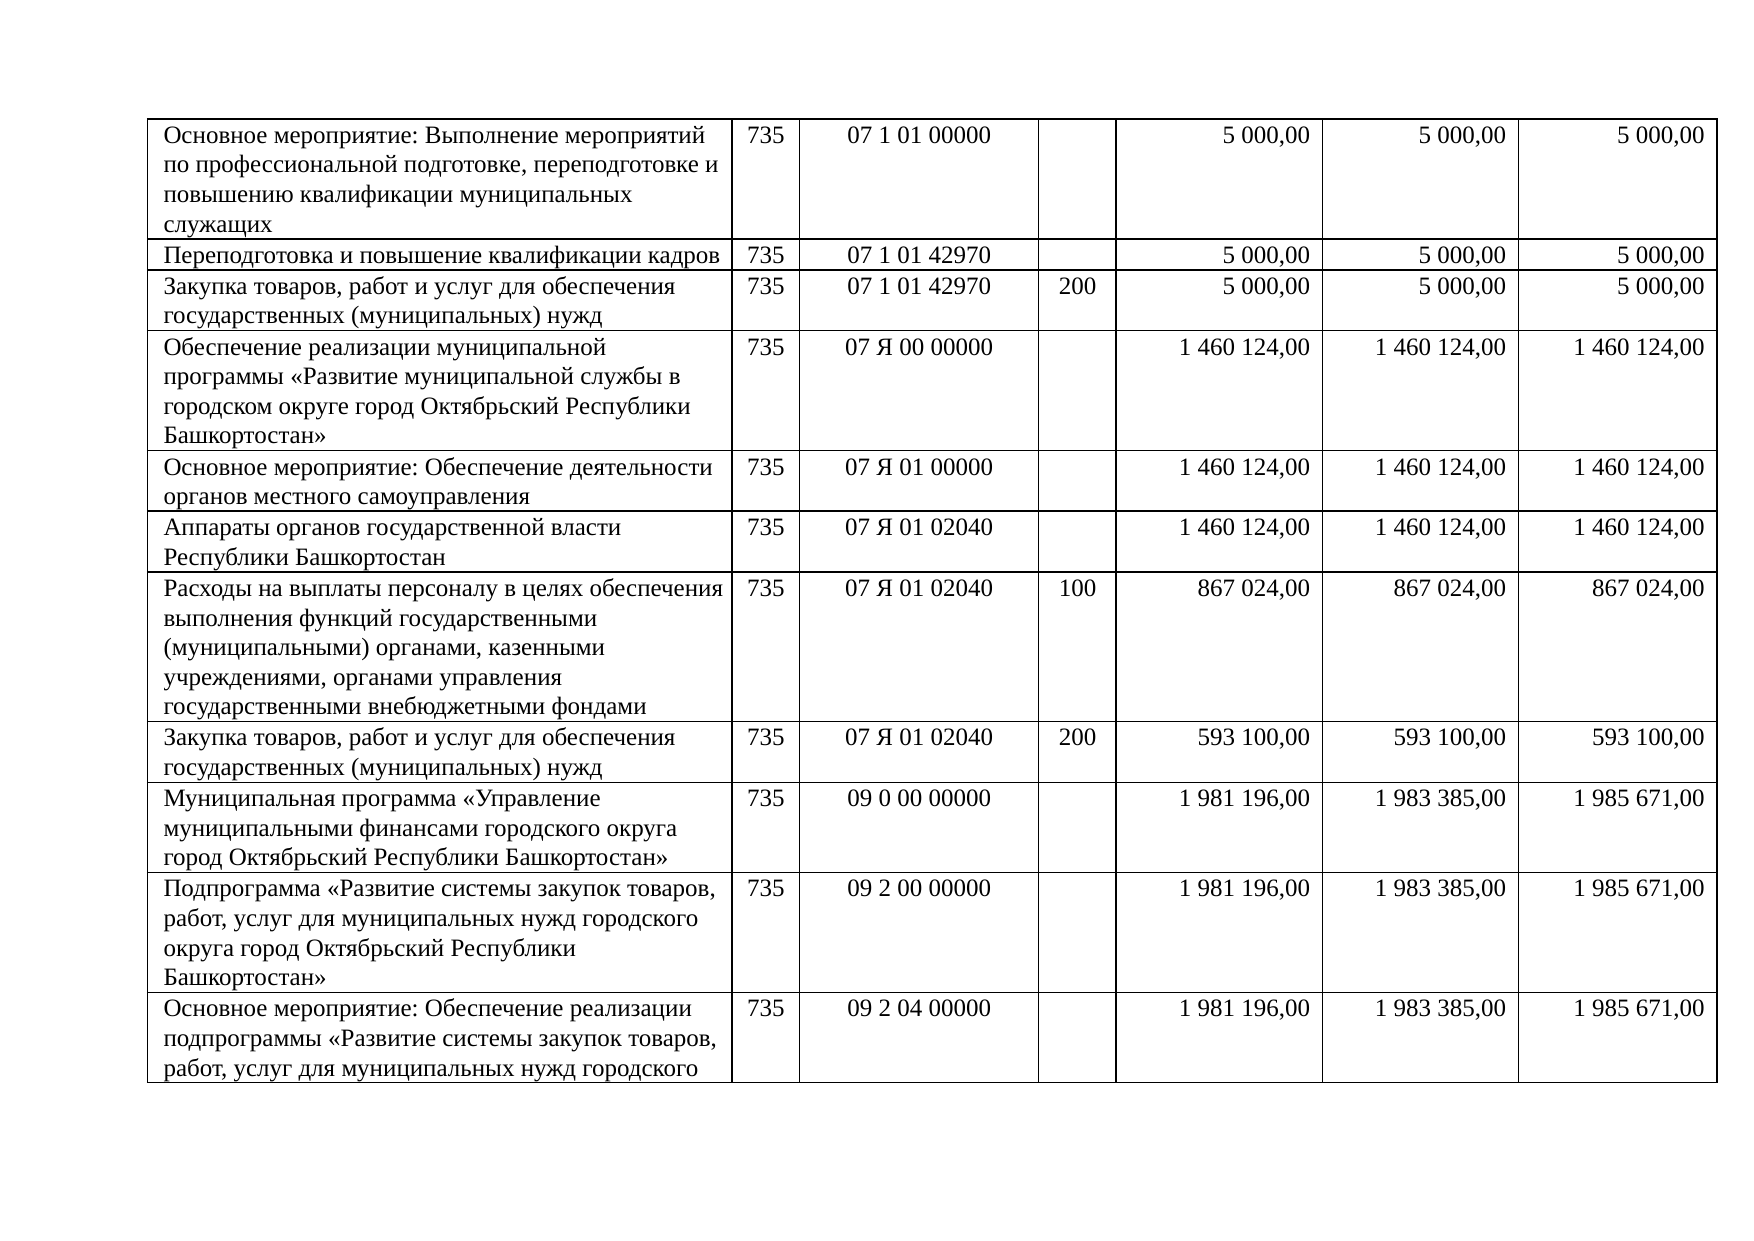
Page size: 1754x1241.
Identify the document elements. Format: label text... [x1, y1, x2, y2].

table_cell 867 024,00 [1519, 573, 1716, 721]
table_cell Основное мероприятие: Обеспечение реализации подпрограммы «Развитие системы закупок товаров, работ, услуг для муниципальных нужд городского [148, 993, 731, 1082]
table_cell 735 [733, 271, 799, 330]
table_cell 5 000,00 [1323, 120, 1518, 238]
table_cell 07 1 01 42970 [800, 240, 1038, 269]
table_cell [1039, 240, 1115, 269]
table_cell 09 0 00 00000 [800, 783, 1038, 872]
table_cell 1 460 124,00 [1117, 451, 1322, 510]
table_cell 1 983 385,00 [1323, 993, 1518, 1082]
table_cell 1 981 196,00 [1117, 993, 1322, 1082]
table_cell 07 1 01 42970 [800, 271, 1038, 330]
table_cell 200 [1039, 271, 1115, 330]
table_cell 867 024,00 [1323, 573, 1518, 721]
table_cell 735 [733, 873, 799, 992]
table_cell 5 000,00 [1519, 240, 1716, 269]
table_cell 07 Я 01 00000 [800, 451, 1038, 510]
table_cell Расходы на выплаты персоналу в целях обеспечения выполнения функций государственными (муниципальными) органами, казенными учреждениями, органами управления государственными внебюджетными фондами [148, 573, 731, 721]
table_cell 1 460 124,00 [1117, 512, 1322, 571]
table_cell Обеспечение реализации муниципальной программы «Развитие муниципальной службы в городском округе город Октябрьский Республики Башкортостан» [148, 331, 731, 450]
table_cell 1 985 671,00 [1519, 993, 1716, 1082]
table_cell 735 [733, 120, 799, 238]
table_cell 5 000,00 [1117, 271, 1322, 330]
table_cell 07 Я 01 02040 [800, 722, 1038, 781]
table_cell 1 985 671,00 [1519, 873, 1716, 992]
table_cell 735 [733, 451, 799, 510]
table_cell 593 100,00 [1519, 722, 1716, 781]
table_cell Аппараты органов государственной власти Республики Башкортостан [148, 512, 731, 571]
table_cell 735 [733, 512, 799, 571]
table_cell 867 024,00 [1117, 573, 1322, 721]
table_cell Основное мероприятие: Обеспечение деятельности органов местного самоуправления [148, 451, 731, 510]
table_cell 200 [1039, 722, 1115, 781]
table_cell 735 [733, 783, 799, 872]
table_cell 5 000,00 [1117, 120, 1322, 238]
table_cell Закупка товаров, работ и услуг для обеспечения государственных (муниципальных) нужд [148, 271, 731, 330]
table_cell [1039, 120, 1115, 238]
table_cell 1 460 124,00 [1519, 512, 1716, 571]
table_cell [1039, 512, 1115, 571]
table_cell Муниципальная программа «Управление муниципальными финансами городского округа город Октябрьский Республики Башкортостан» [148, 783, 731, 872]
table_cell 735 [733, 722, 799, 781]
table_cell 593 100,00 [1323, 722, 1518, 781]
table_cell 1 460 124,00 [1323, 451, 1518, 510]
table_cell 1 983 385,00 [1323, 873, 1518, 992]
table_cell 100 [1039, 573, 1115, 721]
table_cell 735 [733, 240, 799, 269]
table_cell 735 [733, 573, 799, 721]
table_cell Закупка товаров, работ и услуг для обеспечения государственных (муниципальных) нужд [148, 722, 731, 781]
table_cell 1 981 196,00 [1117, 783, 1322, 872]
table_cell 09 2 04 00000 [800, 993, 1038, 1082]
table_cell 735 [733, 993, 799, 1082]
table_cell Основное мероприятие: Выполнение мероприятий по профессиональной подготовке, переподготовке и повышению квалификации муниципальных служащих [148, 120, 731, 238]
table_cell Подпрограмма «Развитие системы закупок товаров, работ, услуг для муниципальных нужд городского округа город Октябрьский Республики Башкортостан» [148, 873, 731, 992]
table_cell 1 460 124,00 [1519, 331, 1716, 450]
table_cell 1 460 124,00 [1323, 331, 1518, 450]
table_cell 735 [733, 331, 799, 450]
table_cell Переподготовка и повышение квалификации кадров [148, 240, 731, 269]
table_cell 07 Я 00 00000 [800, 331, 1038, 450]
table_cell 5 000,00 [1519, 120, 1716, 238]
table_cell 5 000,00 [1519, 271, 1716, 330]
table_cell 1 460 124,00 [1323, 512, 1518, 571]
table_cell [1039, 873, 1115, 992]
table_cell 5 000,00 [1323, 271, 1518, 330]
table_cell 1 983 385,00 [1323, 783, 1518, 872]
table_cell 07 Я 01 02040 [800, 573, 1038, 721]
table_cell [1039, 451, 1115, 510]
table_cell 09 2 00 00000 [800, 873, 1038, 992]
table_cell 07 1 01 00000 [800, 120, 1038, 238]
table_cell 5 000,00 [1323, 240, 1518, 269]
table_cell [1039, 331, 1115, 450]
table_cell 07 Я 01 02040 [800, 512, 1038, 571]
table_cell 1 460 124,00 [1117, 331, 1322, 450]
table_cell 1 985 671,00 [1519, 783, 1716, 872]
table_cell 593 100,00 [1117, 722, 1322, 781]
table_cell 5 000,00 [1117, 240, 1322, 269]
table_cell [1039, 993, 1115, 1082]
table_cell [1039, 783, 1115, 872]
table_cell 1 981 196,00 [1117, 873, 1322, 992]
table_cell 1 460 124,00 [1519, 451, 1716, 510]
